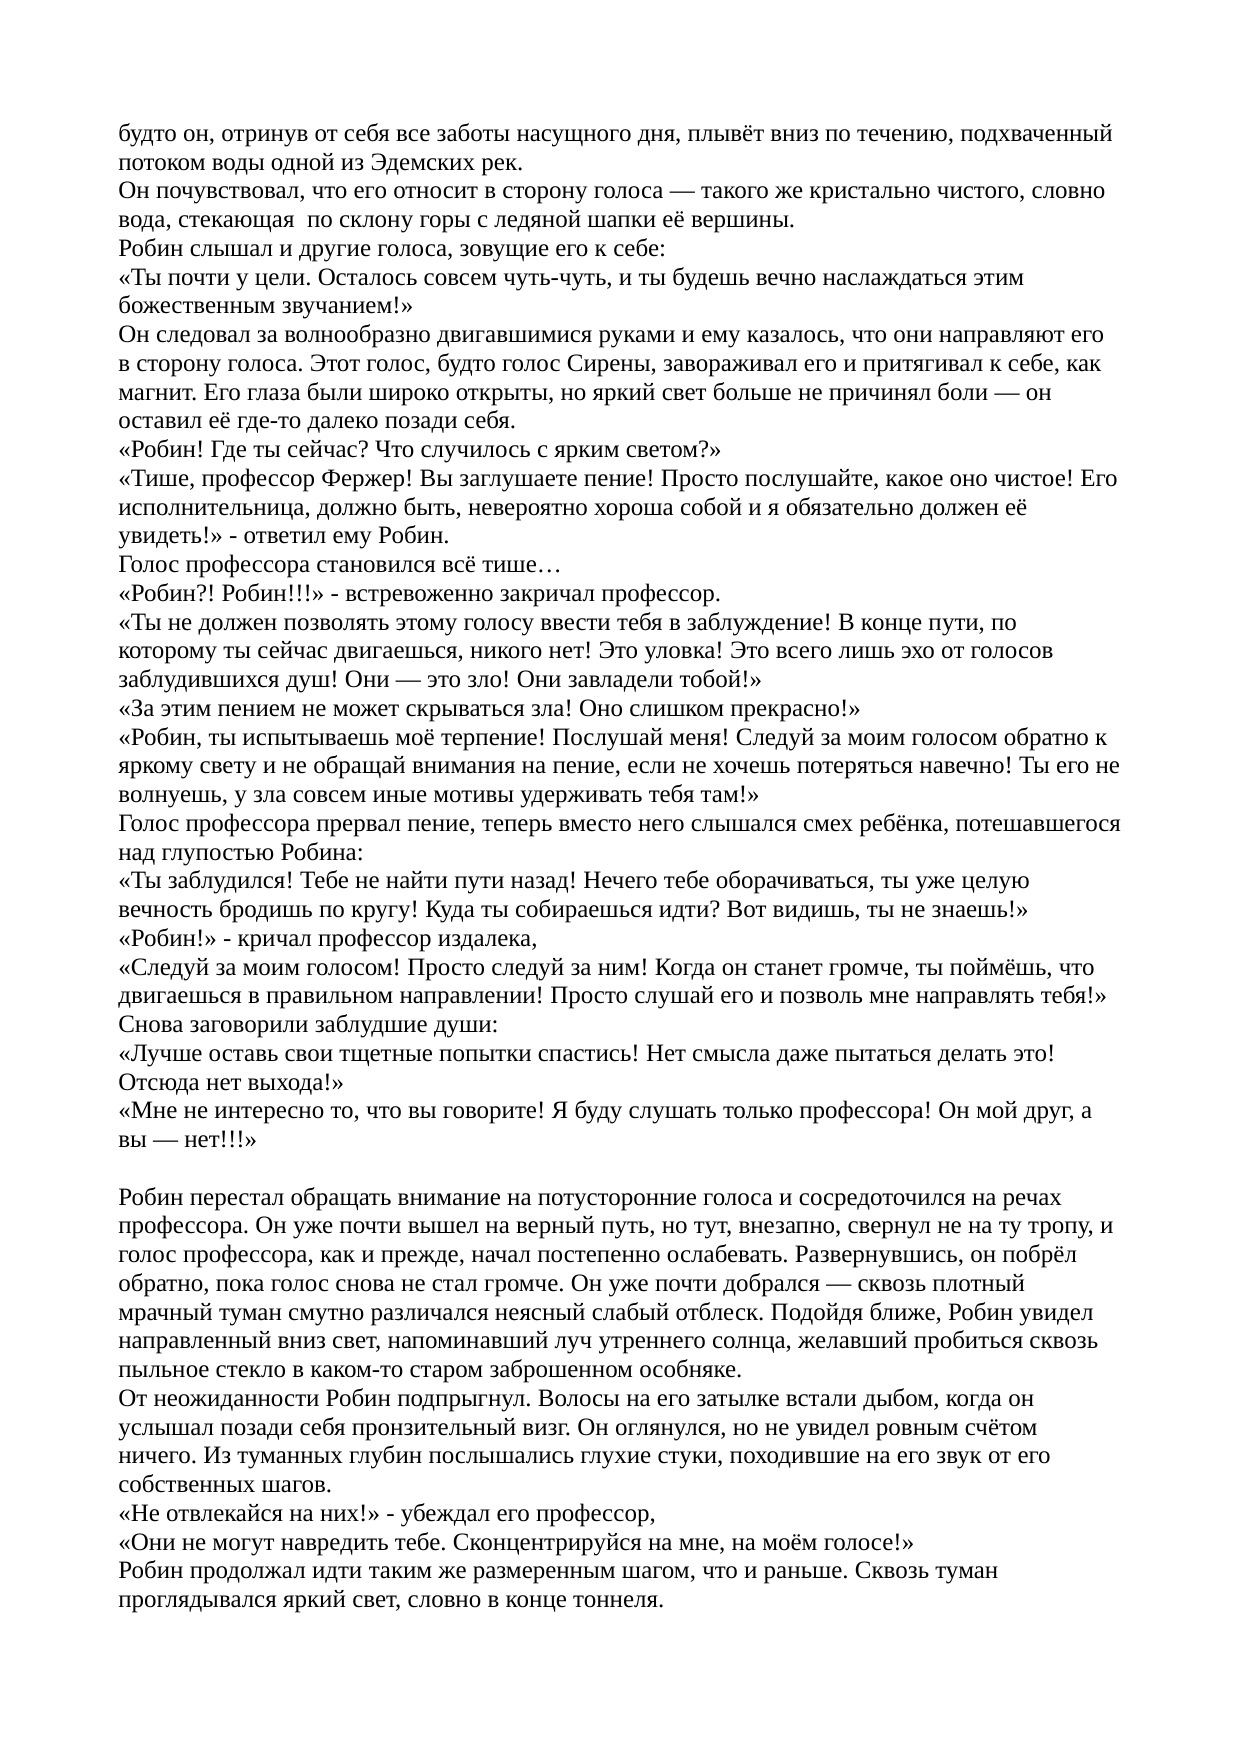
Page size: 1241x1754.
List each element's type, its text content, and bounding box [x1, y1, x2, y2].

text «Робин! Где ты сейчас? Что случилось с ярким светом?» [118, 434, 1122, 463]
text «Следуй за моим голосом! Просто следуй за ним! Когда он станет громче, ты поймёшь, что двигаешься в правильном направлении! Просто слушай его и позволь мне направлять тебя!» [118, 952, 1122, 1009]
text «Лучше оставь свои тщетные попытки спастись! Нет смысла даже пытаться делать это! Отсюда нет выхода!» [118, 1038, 1122, 1096]
text «Робин!» - кричал профессор издалека, [118, 923, 1122, 952]
text Он следовал за волнообразно двигавшимися руками и ему казалось, что они направляют его в сторону голоса. Этот голос, будто голос Сирены, завораживал его и притягивал к себе, как магнит. Его глаза были широко открыты, но яркий свет больше не причинял боли — он оставил её где-то далеко позади себя. [118, 319, 1122, 434]
text «За этим пением не может скрываться зла! Оно слишком прекрасно!» [118, 693, 1122, 722]
text «Ты не должен позволять этому голосу ввести тебя в заблуждение! В конце пути, по которому ты сейчас двигаешься, никого нет! Это уловка! Это всего лишь эхо от голосов заблудившихся душ! Они — это зло! Они завладели тобой!» [118, 607, 1122, 693]
text Голос профессора становился всё тише… [118, 549, 1122, 578]
text «Ты заблудился! Тебе не найти пути назад! Нечего тебе оборачиваться, ты уже целую вечность бродишь по кругу! Куда ты собираешься идти? Вот видишь, ты не знаешь!» [118, 866, 1122, 923]
text «Мне не интересно то, что вы говорите! Я буду слушать только профессора! Он мой друг, а вы — нет!!!» [118, 1096, 1122, 1153]
text «Робин?! Робин!!!» - встревоженно закричал профессор. [118, 578, 1122, 607]
text Он почувствовал, что его относит в сторону голоса — такого же кристально чистого, словно вода, стекающая по склону горы с ледяной шапки её вершины. [118, 176, 1122, 233]
text Робин перестал обращать внимание на потусторонние голоса и сосредоточился на речах профессора. Он уже почти вышел на верный путь, но тут, внезапно, свернул не на ту тропу, и голос профессора, как и прежде, начал постепенно ослабевать. Развернувшись, он побрёл обратно, пока голос снова не стал громче. Он уже почти добрался — сквозь плотный мрачный туман смутно различался неясный слабый отблеск. Подойдя ближе, Робин увидел направленный вниз свет, напоминавший луч утреннего солнца, желавший пробиться сквозь пыльное стекло в каком-то старом заброшенном особняке. [118, 1182, 1122, 1383]
text Голос профессора прервал пение, теперь вместо него слышался смех ребёнка, потешавшегося над глупостью Робина: [118, 808, 1122, 866]
text Робин продолжал идти таким же размеренным шагом, что и раньше. Сквозь туман проглядывался яркий свет, словно в конце тоннеля. [118, 1556, 1122, 1613]
text «Робин, ты испытываешь моё терпение! Послушай меня! Следуй за моим голосом обратно к яркому свету и не обращай внимания на пение, если не хочешь потеряться навечно! Ты его не волнуешь, у зла совсем иные мотивы удерживать тебя там!» [118, 722, 1122, 808]
text будто он, отринув от себя все заботы насущного дня, плывёт вниз по течению, подхваченный потоком воды одной из Эдемских рек. [118, 118, 1122, 176]
text От неожиданности Робин подпрыгнул. Волосы на его затылке встали дыбом, когда он услышал позади себя пронзительный визг. Он оглянулся, но не увидел ровным счётом ничего. Из туманных глубин послышались глухие стуки, походившие на его звук от его собственных шагов. [118, 1383, 1122, 1498]
text «Они не могут навредить тебе. Сконцентрируйся на мне, на моём голосе!» [118, 1527, 1122, 1556]
text «Не отвлекайся на них!» - убеждал его профессор, [118, 1498, 1122, 1527]
text Снова заговорили заблудшие души: [118, 1009, 1122, 1038]
text Робин слышал и другие голоса, зовущие его к себе: [118, 233, 1122, 262]
text «Тише, профессор Фержер! Вы заглушаете пение! Просто послушайте, какое оно чистое! Его исполнительница, должно быть, невероятно хороша собой и я обязательно должен её увидеть!» - ответил ему Робин. [118, 463, 1122, 549]
text «Ты почти у цели. Осталось совсем чуть-чуть, и ты будешь вечно наслаждаться этим божественным звучанием!» [118, 262, 1122, 319]
